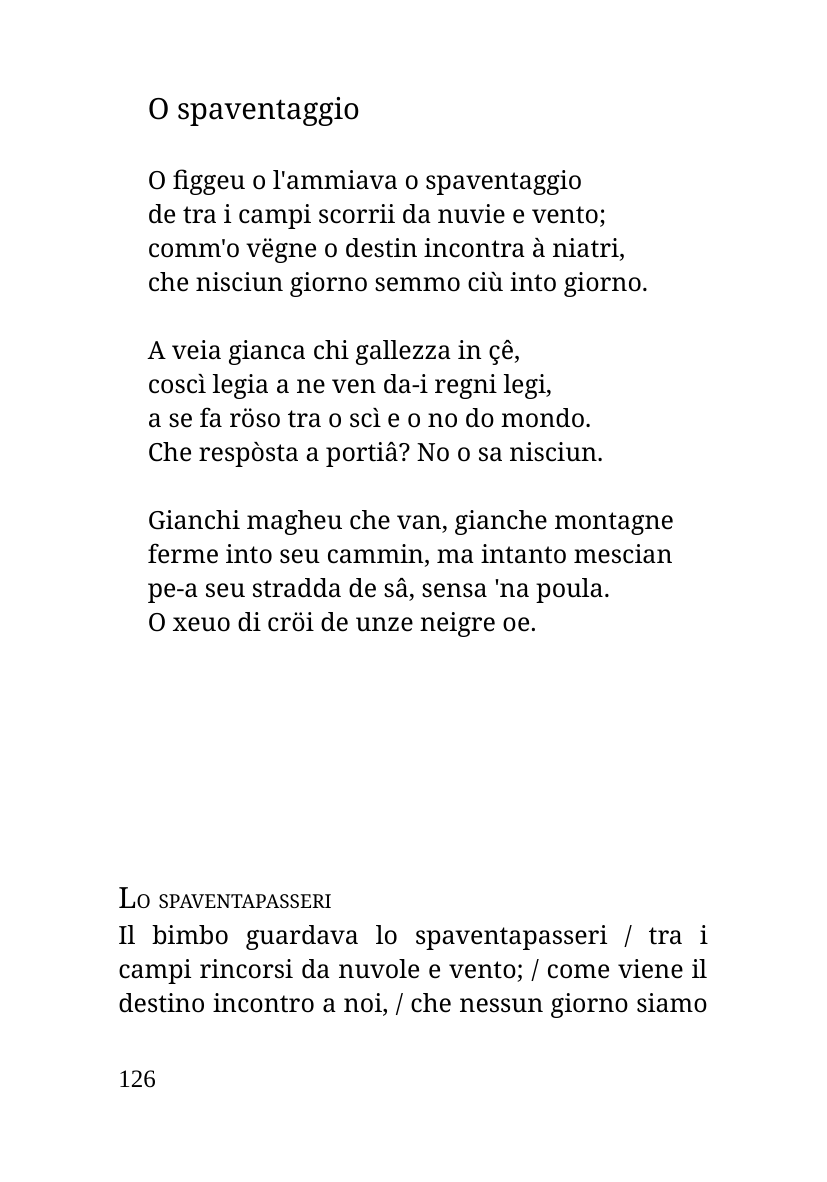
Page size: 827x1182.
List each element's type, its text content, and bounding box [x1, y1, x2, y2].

text ferme into seu cammin, ma intanto mescian [118, 537, 709, 571]
text Il bimbo guardava lo spaventapasseri / tra i campi rincorsi da nuvole e vento; / come viene il destino incontro a noi, / che nessun giorno siamo [118, 917, 709, 1019]
text de tra i campi scorrii da nuvie e vento; [118, 196, 709, 230]
text a se fa röso tra o scì e o no do mondo. [118, 401, 709, 435]
text coscì legia a ne ven da-i regni legi, [118, 367, 709, 401]
text O figgeu o l'ammiava o spaventaggio [118, 162, 709, 196]
text A veia gianca chi gallezza in çê, [118, 333, 709, 367]
text pe-a seu stradda de sâ, sensa 'na poula. [118, 571, 709, 605]
text Lo spaventapasseri [118, 878, 709, 917]
text Gianchi magheu che van, gianche montagne [118, 503, 709, 537]
text che nisciun giorno semmo ciù into giorno. [118, 264, 709, 298]
text O spaventaggio [118, 88, 709, 128]
text O xeuo di cröi de unze neigre oe. [118, 605, 709, 639]
text Che respòsta a portiâ? No o sa nisciun. [118, 435, 709, 469]
text comm'o vëgne o destin incontra à niatri, [118, 230, 709, 264]
